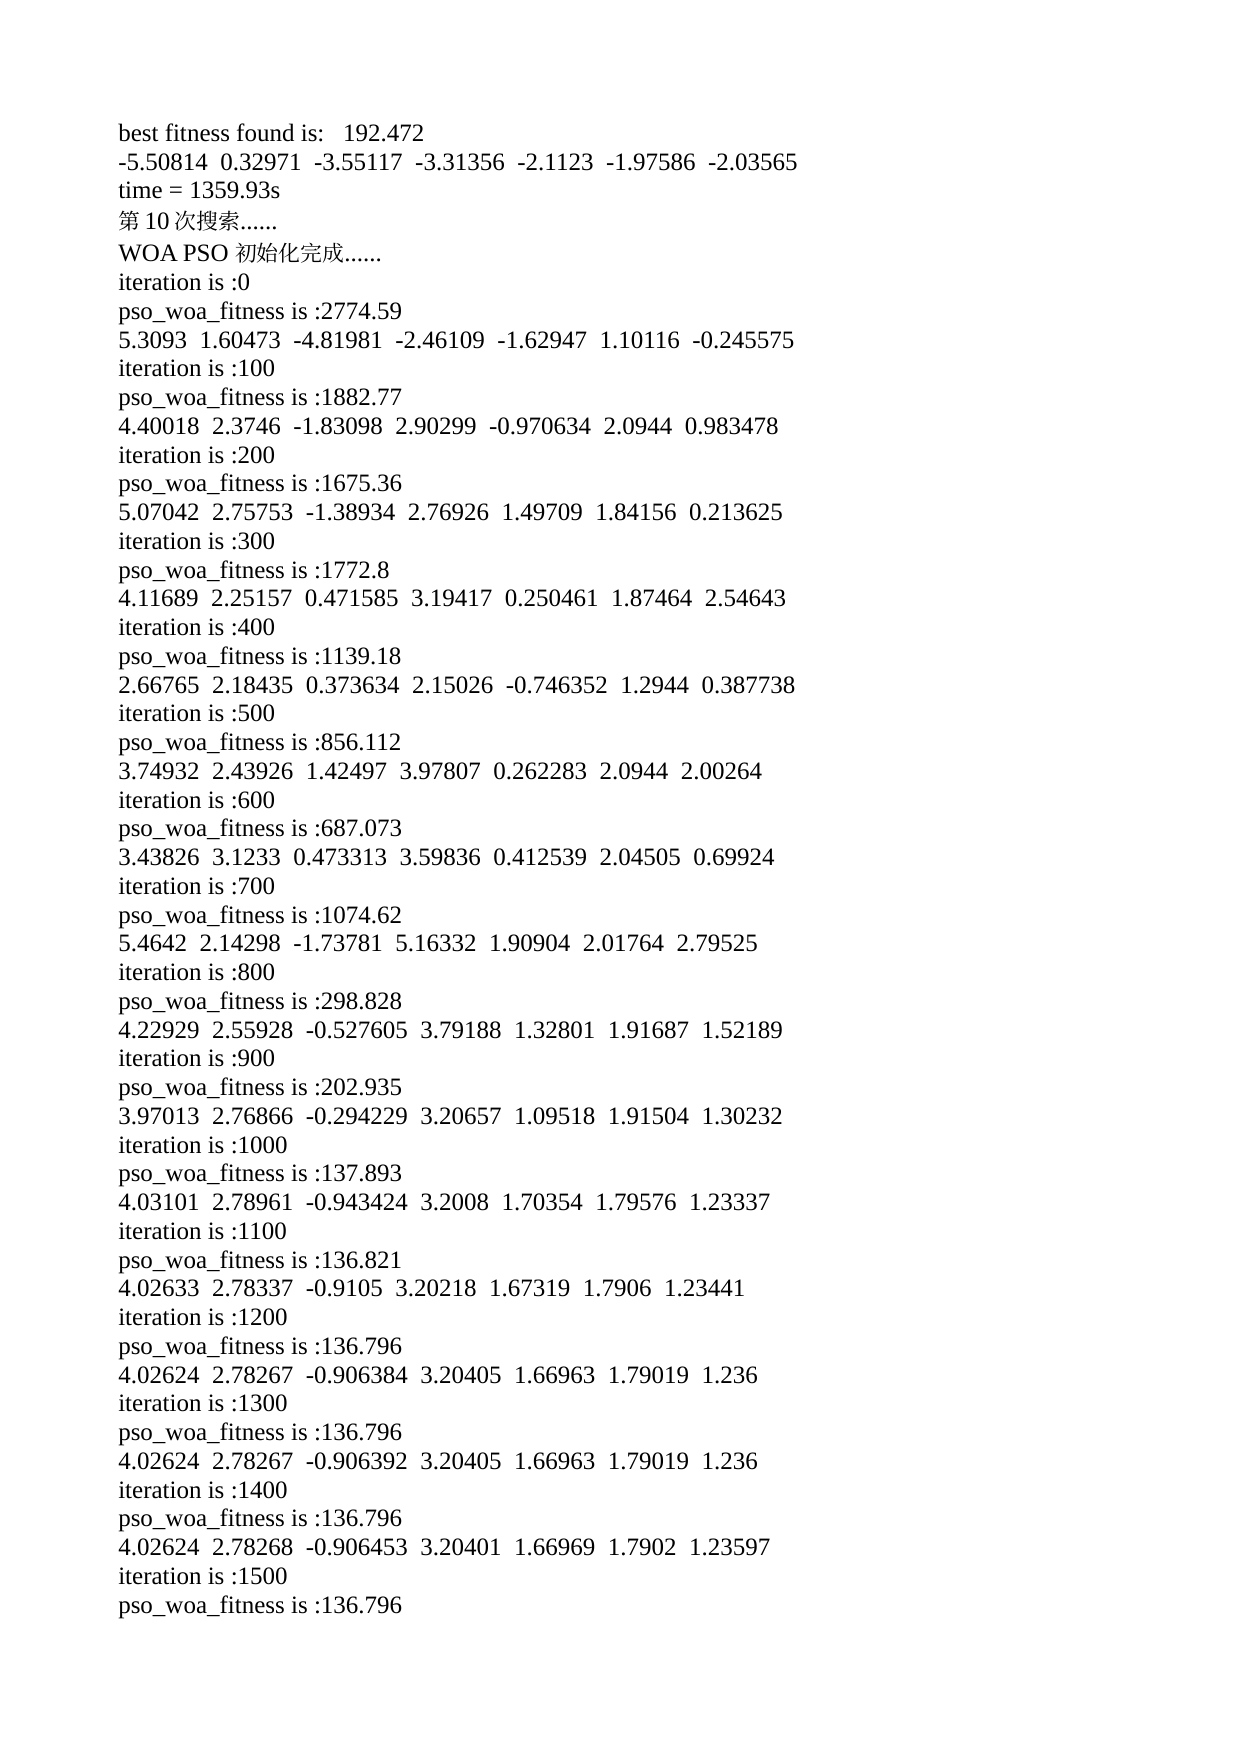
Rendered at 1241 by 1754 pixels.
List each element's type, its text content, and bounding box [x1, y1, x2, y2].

text iteration is :800 [118, 957, 1122, 986]
text iteration is :1300 [118, 1388, 1122, 1417]
text iteration is :0 [118, 267, 1122, 296]
text iteration is :100 [118, 353, 1122, 382]
text pso_woa_fitness is :1772.8 [118, 555, 1122, 583]
text WOA PSO 初始化完成...... [118, 236, 1122, 267]
text pso_woa_fitness is :136.796 [118, 1417, 1122, 1446]
text iteration is :600 [118, 785, 1122, 813]
text iteration is :1000 [118, 1130, 1122, 1158]
text 4.03101 2.78961 -0.943424 3.2008 1.70354 1.79576 1.23337 [118, 1187, 1122, 1216]
text iteration is :700 [118, 871, 1122, 900]
text pso_woa_fitness is :2774.59 [118, 296, 1122, 325]
text pso_woa_fitness is :856.112 [118, 727, 1122, 756]
text pso_woa_fitness is :1882.77 [118, 382, 1122, 411]
text 4.22929 2.55928 -0.527605 3.79188 1.32801 1.91687 1.52189 [118, 1015, 1122, 1043]
text 4.11689 2.25157 0.471585 3.19417 0.250461 1.87464 2.54643 [118, 583, 1122, 612]
text pso_woa_fitness is :1139.18 [118, 641, 1122, 670]
text iteration is :200 [118, 440, 1122, 468]
text iteration is :300 [118, 526, 1122, 555]
text 4.02624 2.78267 -0.906392 3.20405 1.66963 1.79019 1.236 [118, 1446, 1122, 1475]
text pso_woa_fitness is :298.828 [118, 986, 1122, 1015]
text pso_woa_fitness is :137.893 [118, 1158, 1122, 1187]
text iteration is :900 [118, 1043, 1122, 1072]
text 4.02633 2.78337 -0.9105 3.20218 1.67319 1.7906 1.23441 [118, 1273, 1122, 1302]
text -5.50814 0.32971 -3.55117 -3.31356 -2.1123 -1.97586 -2.03565 [118, 147, 1122, 176]
text 4.02624 2.78268 -0.906453 3.20401 1.66969 1.7902 1.23597 [118, 1532, 1122, 1561]
text 5.07042 2.75753 -1.38934 2.76926 1.49709 1.84156 0.213625 [118, 497, 1122, 526]
text pso_woa_fitness is :136.796 [118, 1331, 1122, 1360]
text 5.4642 2.14298 -1.73781 5.16332 1.90904 2.01764 2.79525 [118, 928, 1122, 957]
text 3.74932 2.43926 1.42497 3.97807 0.262283 2.0944 2.00264 [118, 756, 1122, 785]
text iteration is :1400 [118, 1475, 1122, 1503]
text iteration is :1500 [118, 1561, 1122, 1590]
text time = 1359.93s [118, 176, 1122, 204]
text pso_woa_fitness is :1675.36 [118, 468, 1122, 497]
text iteration is :1100 [118, 1216, 1122, 1245]
text iteration is :500 [118, 698, 1122, 727]
text 2.66765 2.18435 0.373634 2.15026 -0.746352 1.2944 0.387738 [118, 670, 1122, 698]
text iteration is :400 [118, 612, 1122, 641]
text 3.97013 2.76866 -0.294229 3.20657 1.09518 1.91504 1.30232 [118, 1101, 1122, 1130]
text pso_woa_fitness is :202.935 [118, 1072, 1122, 1101]
text 第10次搜索...... [118, 204, 1122, 236]
text iteration is :1200 [118, 1302, 1122, 1331]
text best fitness found is: 192.472 [118, 118, 1122, 147]
text 4.02624 2.78267 -0.906384 3.20405 1.66963 1.79019 1.236 [118, 1360, 1122, 1388]
text 5.3093 1.60473 -4.81981 -2.46109 -1.62947 1.10116 -0.245575 [118, 325, 1122, 353]
text pso_woa_fitness is :136.796 [118, 1503, 1122, 1532]
text pso_woa_fitness is :1074.62 [118, 900, 1122, 928]
text 3.43826 3.1233 0.473313 3.59836 0.412539 2.04505 0.69924 [118, 842, 1122, 871]
text pso_woa_fitness is :136.821 [118, 1245, 1122, 1273]
text pso_woa_fitness is :687.073 [118, 813, 1122, 842]
text 4.40018 2.3746 -1.83098 2.90299 -0.970634 2.0944 0.983478 [118, 411, 1122, 440]
text pso_woa_fitness is :136.796 [118, 1590, 1122, 1618]
